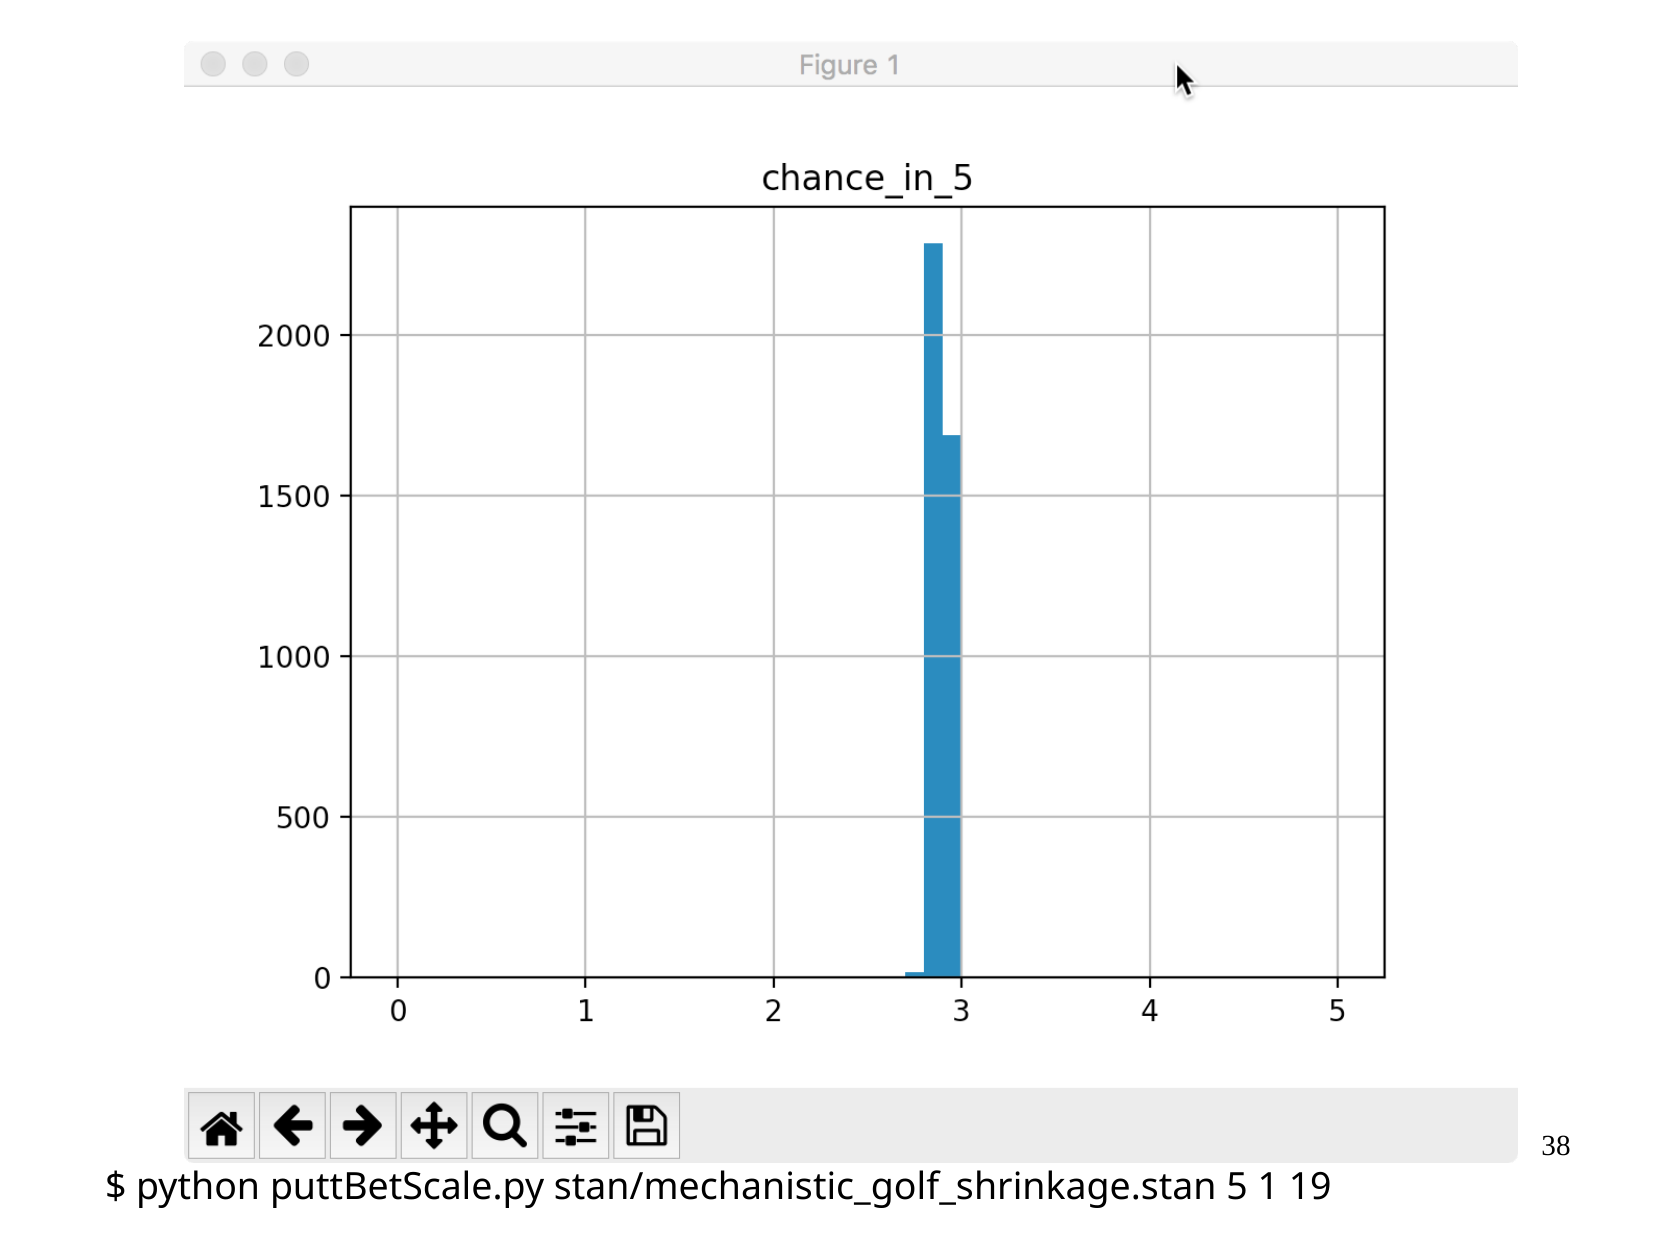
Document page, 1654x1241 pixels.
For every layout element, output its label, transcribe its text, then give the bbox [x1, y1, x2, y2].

picture [184, 41, 1518, 1163]
list $ python puttBetScale.py stan/mechanistic_golf_shrinkage.stan 5 1 19 [105, 1159, 1601, 1241]
